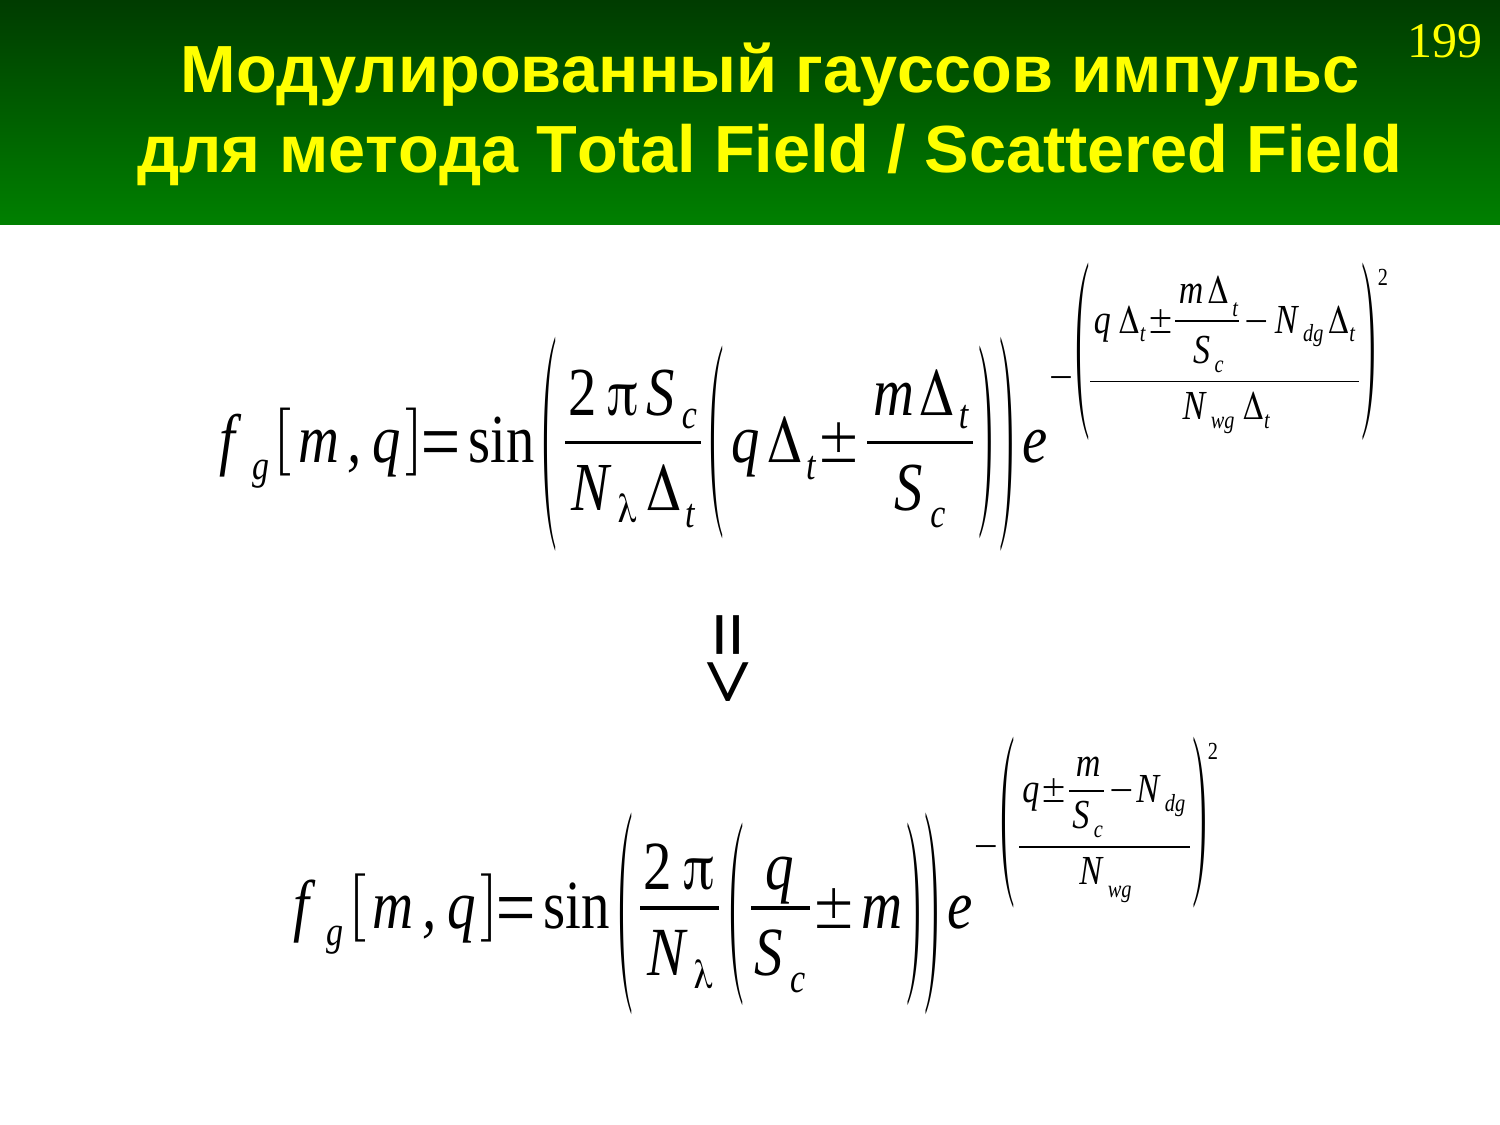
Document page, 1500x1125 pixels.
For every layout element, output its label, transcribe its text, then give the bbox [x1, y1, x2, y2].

title Модулированный гауссов импульс для метода Total Field / Scattered Field [100, 7, 1441, 204]
chart [269, 733, 1233, 1020]
text_box => [673, 596, 792, 733]
chart [195, 259, 1402, 554]
